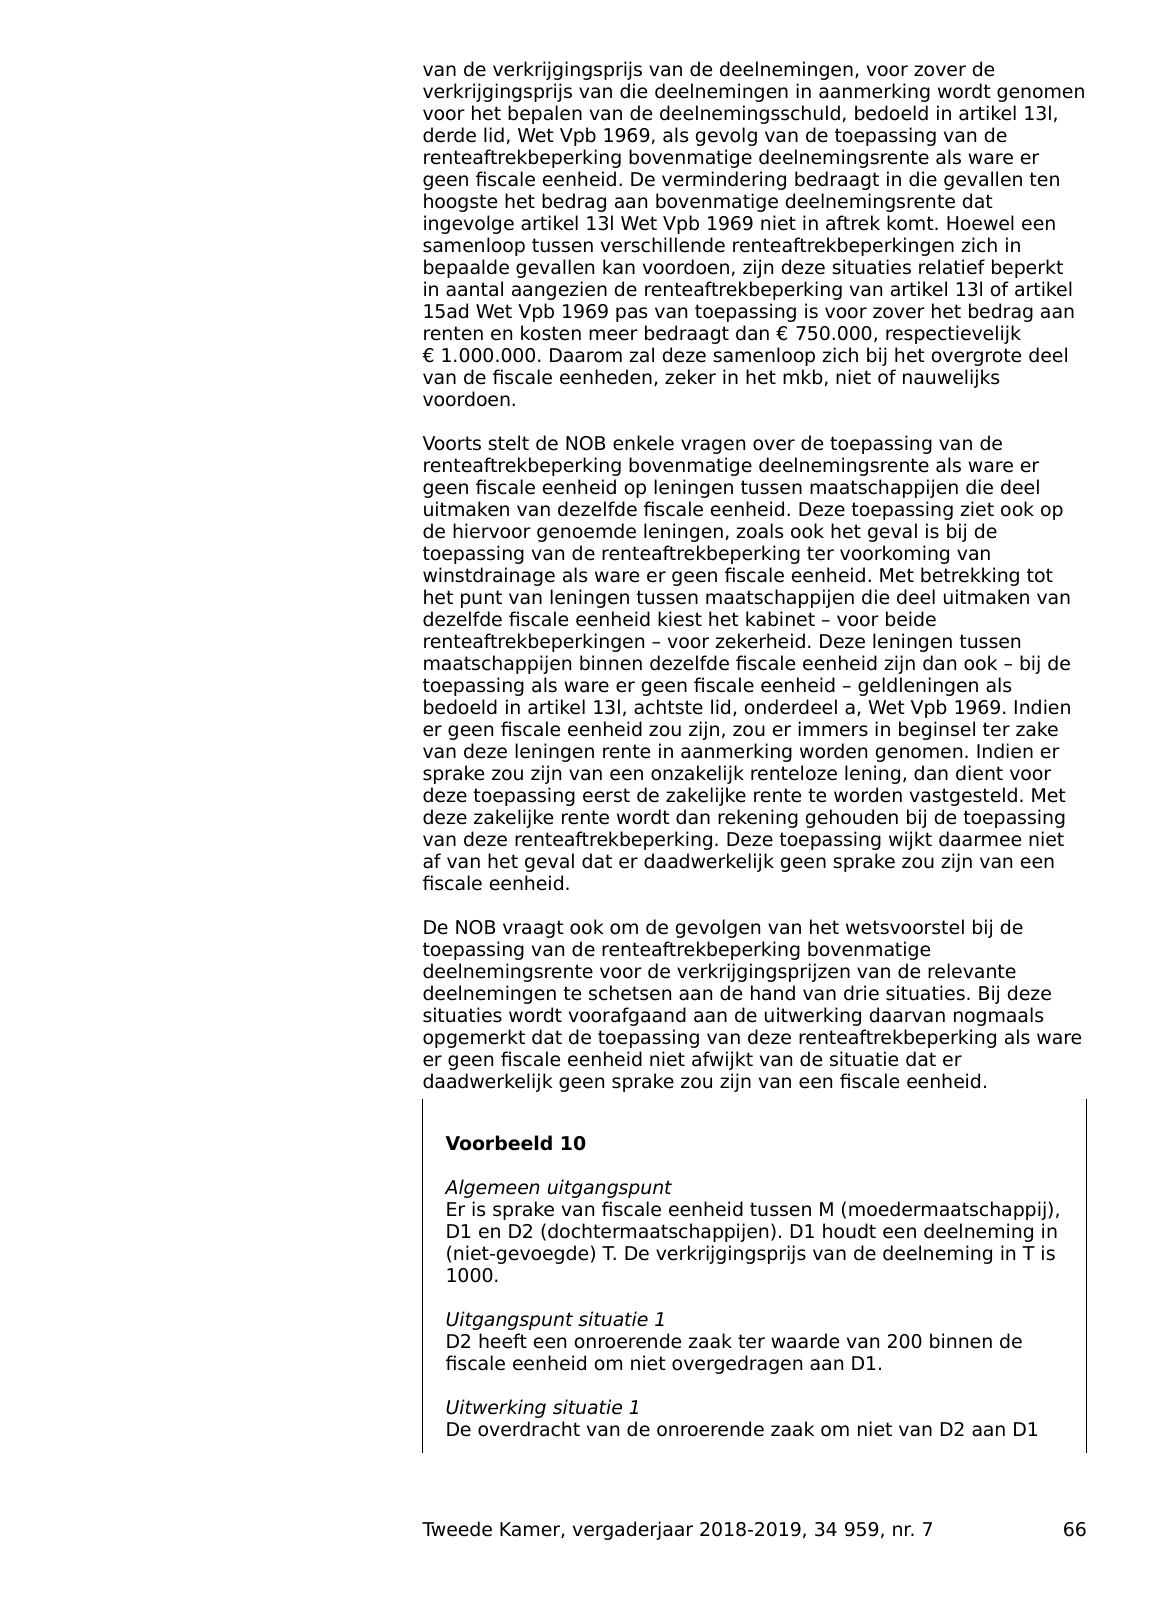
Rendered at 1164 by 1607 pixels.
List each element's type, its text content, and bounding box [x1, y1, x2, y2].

table_header Voorbeeld 10 Algemeen uitgangspunt Er is sprake van fiscale eenheid tussen M (moedermaatschappij), D1 en D2 (dochtermaatschappijen). D1 houdt een deelneming in (niet-gevoegde) T. De verkrijgingsprijs van de deelneming in T is 1000. Uitgangspunt situatie 1 D2 heeft een onroerende zaak ter waarde van 200 binnen de fiscale eenheid om niet overgedragen aan D1. Uitwerking situatie 1 De overdracht van de onroerende zaak om niet van D2 aan D1 [423, 1099, 1086, 1452]
text De NOB vraagt ook om de gevolgen van het wetsvoorstel bij de toepassing van de renteaftrekbeperking bovenmatige deelnemingsrente voor de verkrijgingsprijzen van de relevante deelnemingen te schetsen aan de hand van drie situaties. Bij deze situaties wordt voorafgaand aan de uitwerking daarvan nogmaals opgemerkt dat de toepassing van deze renteaftrekbeperking als ware er geen fiscale eenheid niet afwijkt van de situatie dat er daadwerkelijk geen sprake zou zijn van een fiscale eenheid. [422, 917, 1087, 1092]
text van de verkrijgingsprijs van de deelnemingen, voor zover de verkrijgingsprijs van die deelnemingen in aanmerking wordt genomen voor het bepalen van de deelnemingsschuld, bedoeld in artikel 13l, derde lid, Wet Vpb 1969, als gevolg van de toepassing van de renteaftrekbeperking bovenmatige deelnemingsrente als ware er geen fiscale eenheid. De vermindering bedraagt in die gevallen ten hoogste het bedrag aan bovenmatige deelnemingsrente dat ingevolge artikel 13l Wet Vpb 1969 niet in aftrek komt. Hoewel een samenloop tussen verschillende renteaftrekbeperkingen zich in bepaalde gevallen kan voordoen, zijn deze situaties relatief beperkt in aantal aangezien de renteaftrekbeperking van artikel 13l of artikel 15ad Wet Vpb 1969 pas van toepassing is voor zover het bedrag aan renten en kosten meer bedraagt dan € 750.000, respectievelijk € 1.000.000. Daarom zal deze samenloop zich bij het overgrote deel van de fiscale eenheden, zeker in het mkb, niet of nauwelijks voordoen. [422, 59, 1087, 411]
text Voorts stelt de NOB enkele vragen over de toepassing van de renteaftrekbeperking bovenmatige deelnemingsrente als ware er geen fiscale eenheid op leningen tussen maatschappijen die deel uitmaken van dezelfde fiscale eenheid. Deze toepassing ziet ook op de hiervoor genoemde leningen, zoals ook het geval is bij de toepassing van de renteaftrekbeperking ter voorkoming van winstdrainage als ware er geen fiscale eenheid. Met betrekking tot het punt van leningen tussen maatschappijen die deel uitmaken van dezelfde fiscale eenheid kiest het kabinet – voor beide renteaftrekbeperkingen – voor zekerheid. Deze leningen tussen maatschappijen binnen dezelfde fiscale eenheid zijn dan ook – bij de toepassing als ware er geen fiscale eenheid – geldleningen als bedoeld in artikel 13l, achtste lid, onderdeel a, Wet Vpb 1969. Indien er geen fiscale eenheid zou zijn, zou er immers in beginsel ter zake van deze leningen rente in aanmerking worden genomen. Indien er sprake zou zijn van een onzakelijk renteloze lening, dan dient voor deze toepassing eerst de zakelijke rente te worden vastgesteld. Met deze zakelijke rente wordt dan rekening gehouden bij de toepassing van deze renteaftrekbeperking. Deze toepassing wijkt daarmee niet af van het geval dat er daadwerkelijk geen sprake zou zijn van een fiscale eenheid. [422, 433, 1087, 894]
